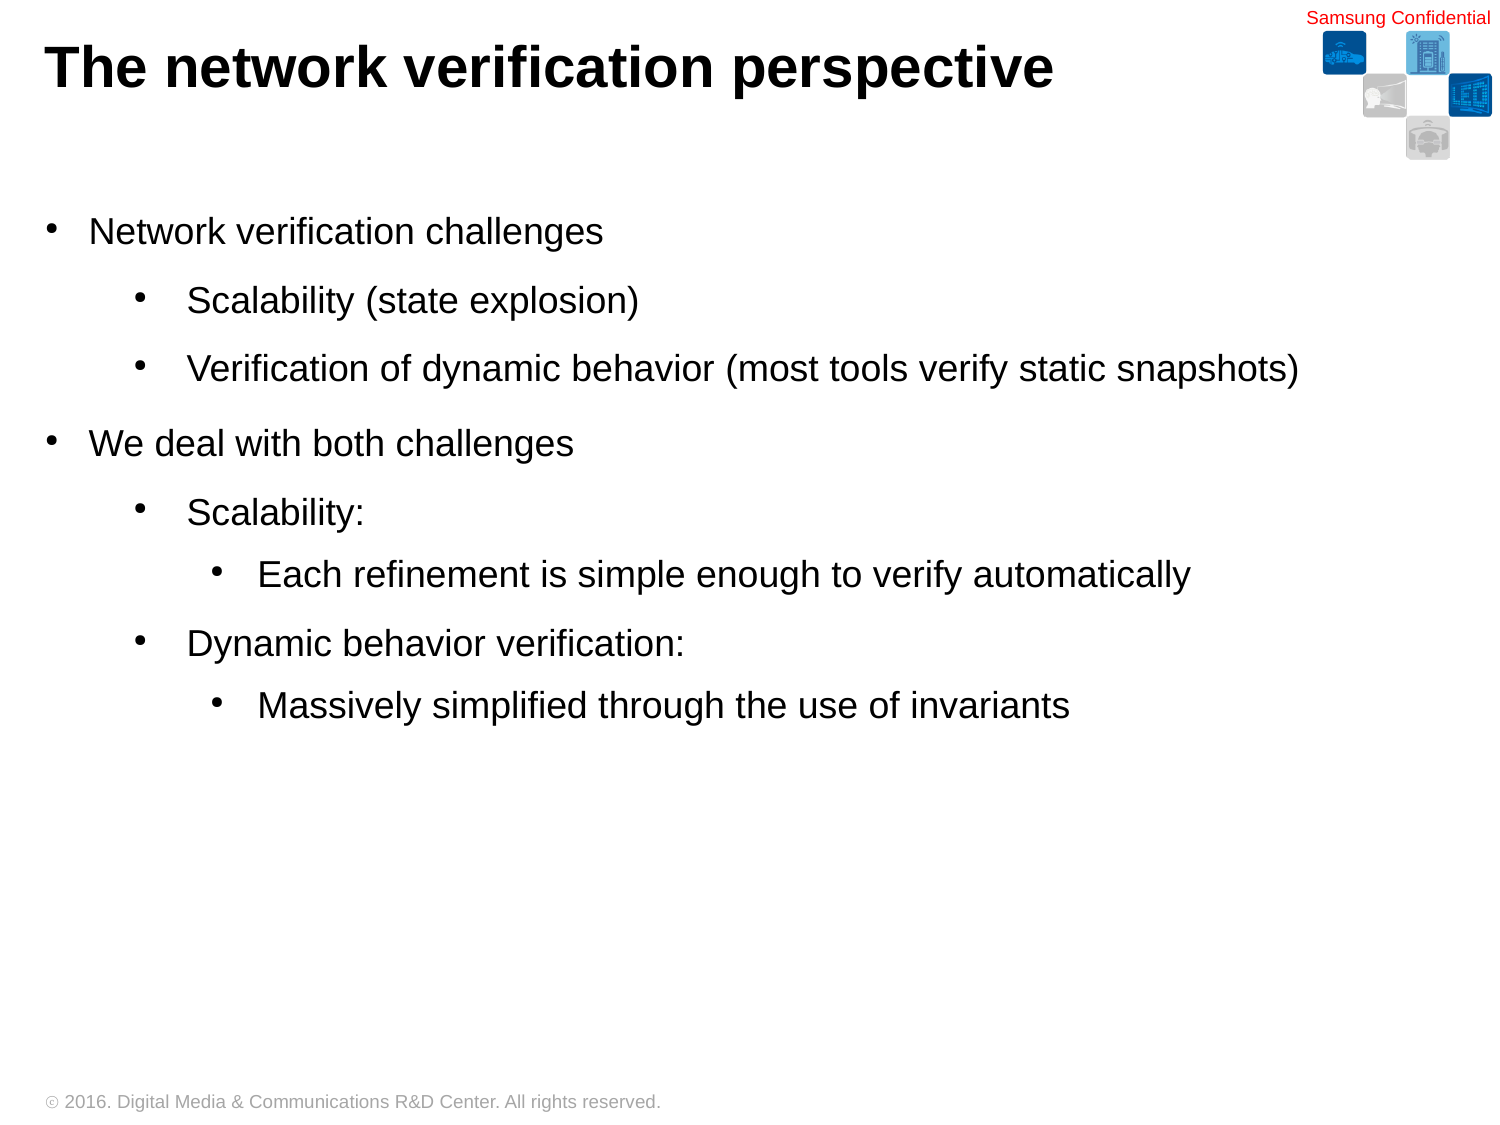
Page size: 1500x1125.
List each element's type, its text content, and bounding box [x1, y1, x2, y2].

title The network verification perspective [29, 20, 1380, 108]
list Network verification challenges Scalability (state explosion) Verification of dynamic behavior (most tools verify static snapshots) We deal with both challenges Scalability: Each refinement is simple enough to verify automatically Dynamic behavior verification: Massively simplified through the use of invariants [45, 180, 1444, 876]
picture [1321, 30, 1493, 160]
